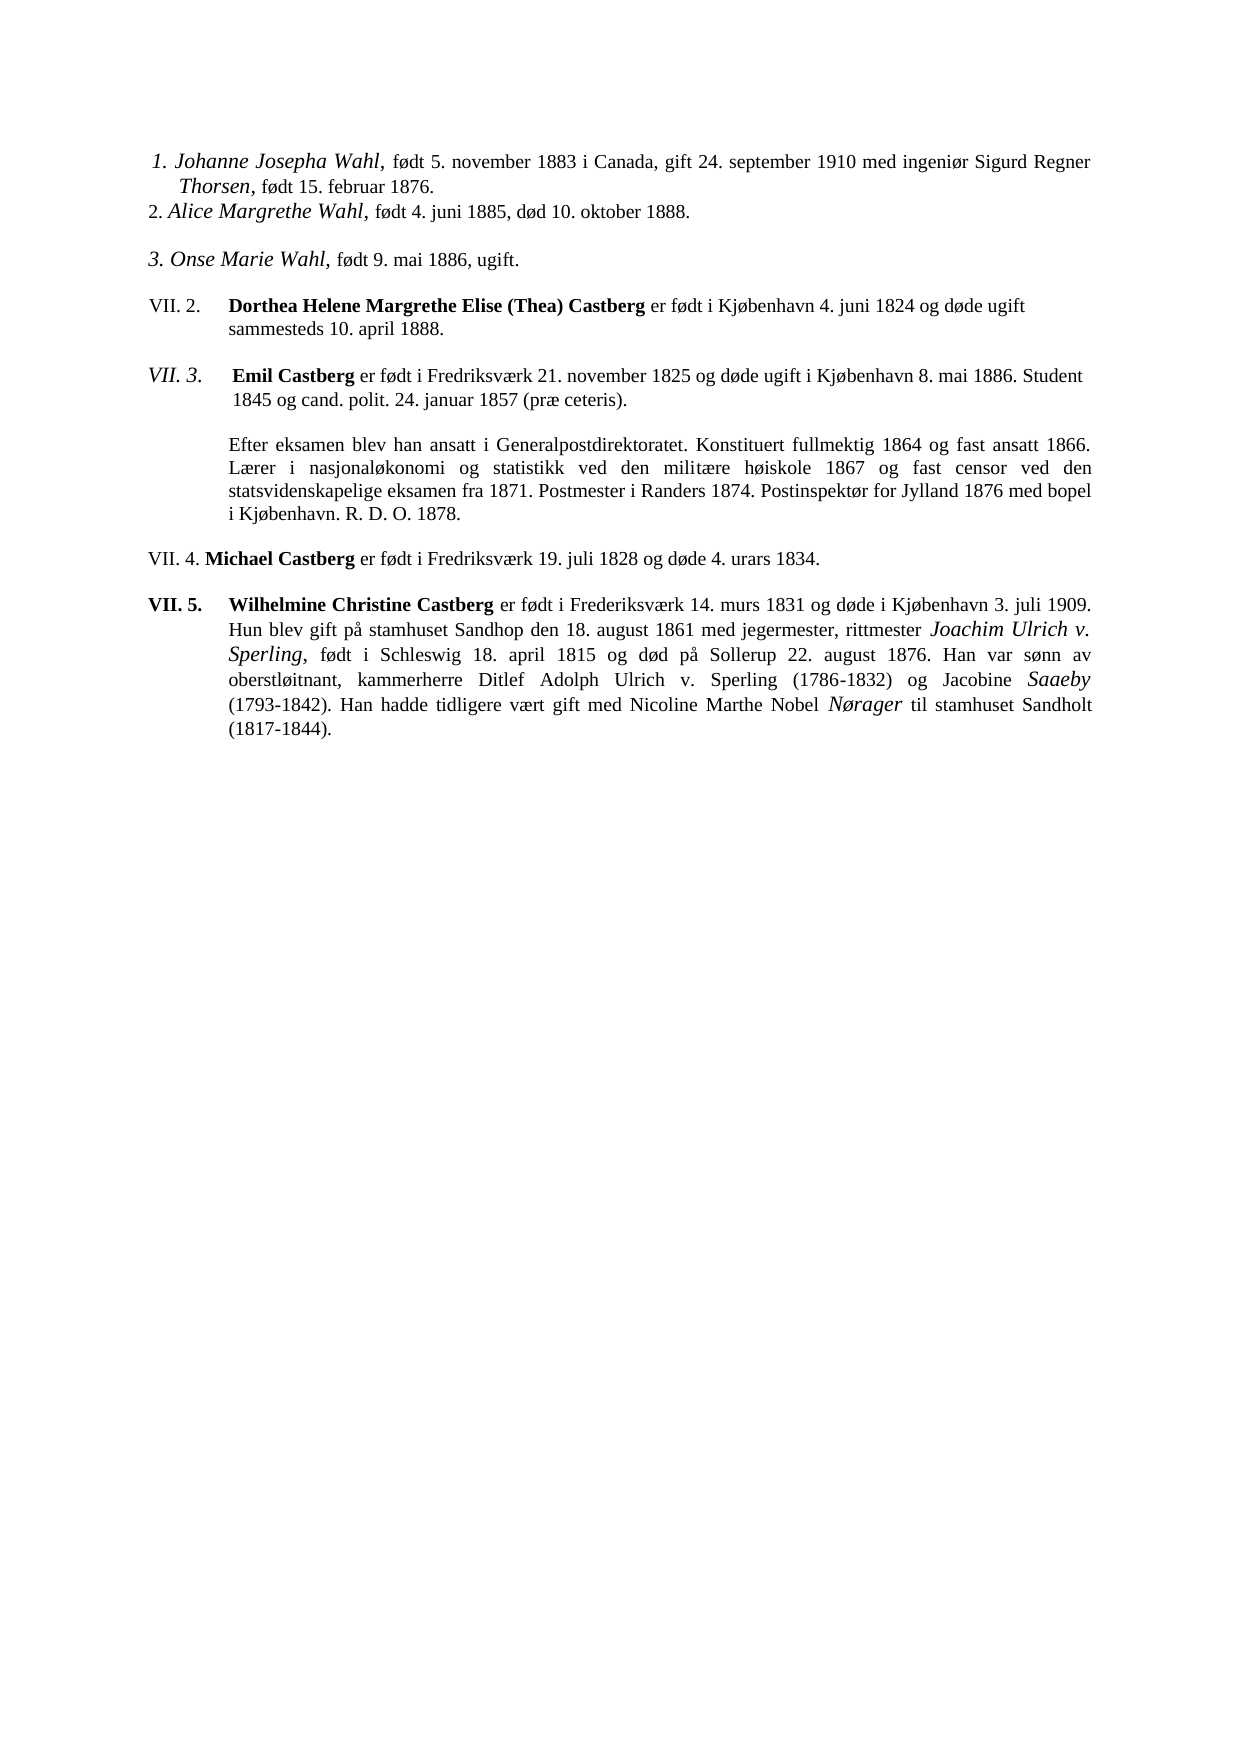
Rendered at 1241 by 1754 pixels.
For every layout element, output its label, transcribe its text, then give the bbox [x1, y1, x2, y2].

text VII. 4. Michael Castberg er født i Fredriksværk 19. juli 1828 og døde 4. urars 1834. [148, 547, 1093, 570]
text 2. Alice Margrethe Wahl, født 4. juni 1885, død 10. oktober 1888. [148, 198, 1093, 223]
text 3. Onse Marie Wahl, født 9. mai 1886, ugift. [148, 246, 1093, 271]
text VII. 2. Dorthea Helene Margrethe Elise (Thea) Castberg er født i Kjøbenhavn 4. juni 1824 og døde ugift sammesteds 10. april 1888. [148, 294, 1093, 340]
text Efter eksamen blev han ansatt i Generalpostdirektoratet. Konstituert fullmektig 1864 og fast ansatt 1866. Lærer i nasjonaløkonomi og statistikk ved den mili­tære høiskole 1867 og fast censor ved den statsvidenskapelige eksamen fra 1871. Postmester i Randers 1874. Postinspektør for Jylland 1876 med bopel i Kjø­benhavn. R. D. O. 1878. [228, 433, 1093, 524]
text VII. 5. Wilhelmine Christine Castberg er født i Frederiksværk 14. murs 1831 og døde i Kjøbenhavn 3. juli 1909. Hun blev gift på stamhuset Sandhop den 18. august 1861 med jegermester, rittmester Joachim Ulrich v. Sperling, født i Schleswig 18. april 1815 og død på Sollerup 22. august 1876. Han var sønn av oberstløitnant, kammerherre Ditlef Adolph Ulrich v. Sperling (1786‑1832) og Jacobine Saaeby (1793‑1842). Han hadde tidligere vært gift med Nicoline Marthe Nobel Nørager til stamhuset Sandholt (1817‑1844). [148, 593, 1093, 739]
text 1. Johanne Josepha Wahl, født 5. november 1883 i Canada, gift 24. september 1910 med ingeniør Sigurd Regner Thorsen, født 15. februar 1876. [151, 148, 1093, 198]
text VII. 3. Emil Castberg er født i Fredriksværk 21. november 1825 og døde ugift i Kjø­benhavn 8. mai 1886. Student 1845 og cand. polit. 24. januar 1857 (præ ceteris). [148, 362, 1093, 411]
